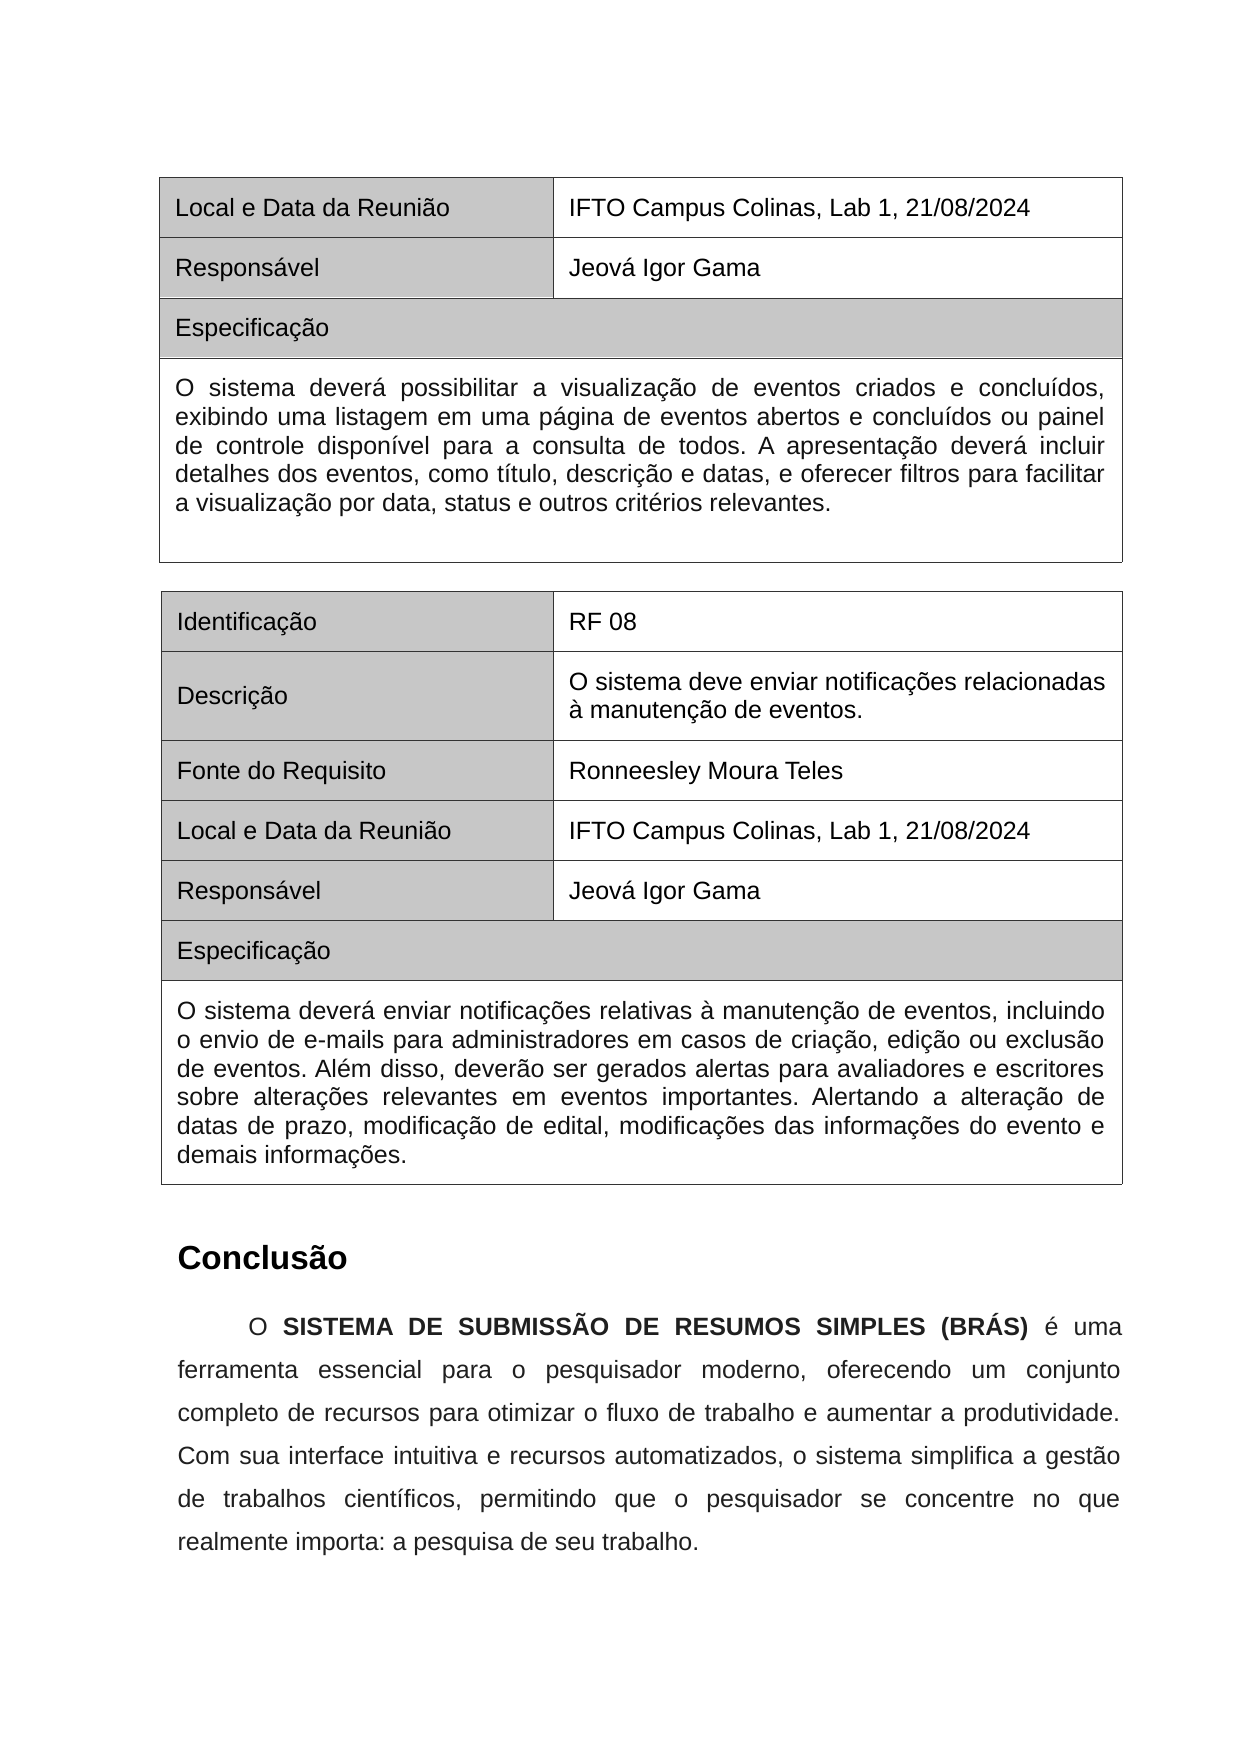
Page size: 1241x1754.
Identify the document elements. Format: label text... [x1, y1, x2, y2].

table_cell O sistema deverá enviar notificações relativas à manutenção de eventos, incluindo o envio de e-mails para administradores em casos de criação, edição ou exclusão de eventos. Além disso, deverão ser gerados alertas para avaliadores e escritores sobre alterações relevantes em eventos importantes. Alertando a alteração de datas de prazo, modificação de edital, modificações das informações do evento e demais informações. [162, 981, 1122, 1184]
table_cell Local e Data da Reunião [162, 801, 553, 860]
table_cell Especificação [162, 921, 1122, 980]
table_cell IFTO Campus Colinas, Lab 1, 21/08/2024 [554, 178, 1122, 237]
table_cell Jeová Igor Gama [554, 861, 1122, 920]
table_cell Descrição [162, 652, 553, 740]
table_cell O sistema deve enviar notificações relacionadas à manutenção de eventos. [554, 652, 1122, 740]
table_cell Ronneesley Moura Teles [554, 741, 1122, 800]
table_cell Jeová Igor Gama [554, 238, 1122, 297]
table_cell IFTO Campus Colinas, Lab 1, 21/08/2024 [554, 801, 1122, 860]
table_cell Responsável [162, 861, 553, 920]
table_cell Especificação [160, 299, 1122, 357]
subtitle Conclusão [177, 1238, 1122, 1276]
table_header Identificação [162, 592, 553, 651]
table_cell Local e Data da Reunião [160, 178, 553, 237]
table_cell Fonte do Requisito [162, 741, 553, 800]
table_cell O sistema deverá possibilitar a visualização de eventos criados e concluídos, exibindo uma listagem em uma página de eventos abertos e concluídos ou painel de controle disponível para a consulta de todos. A apresentação deverá incluir detalhes dos eventos, como título, descrição e datas, e oferecer filtros para facilitar a visualização por data, status e outros critérios relevantes. [160, 359, 1122, 562]
table_header RF 08 [554, 592, 1122, 651]
text O SISTEMA DE SUBMISSÃO DE RESUMOS SIMPLES (BRÁS) é uma ferramenta essencial para o pesquisador moderno, oferecendo um conjunto completo de recursos para otimizar o fluxo de trabalho e aumentar a produtividade. Com sua interface intuitiva e recursos automatizados, o sistema simplifica a gestão de trabalhos científicos, permitindo que o pesquisador se concentre no que realmente importa: a pesquisa de seu trabalho. [177, 1311, 1122, 1556]
table_cell Responsável [160, 238, 553, 297]
